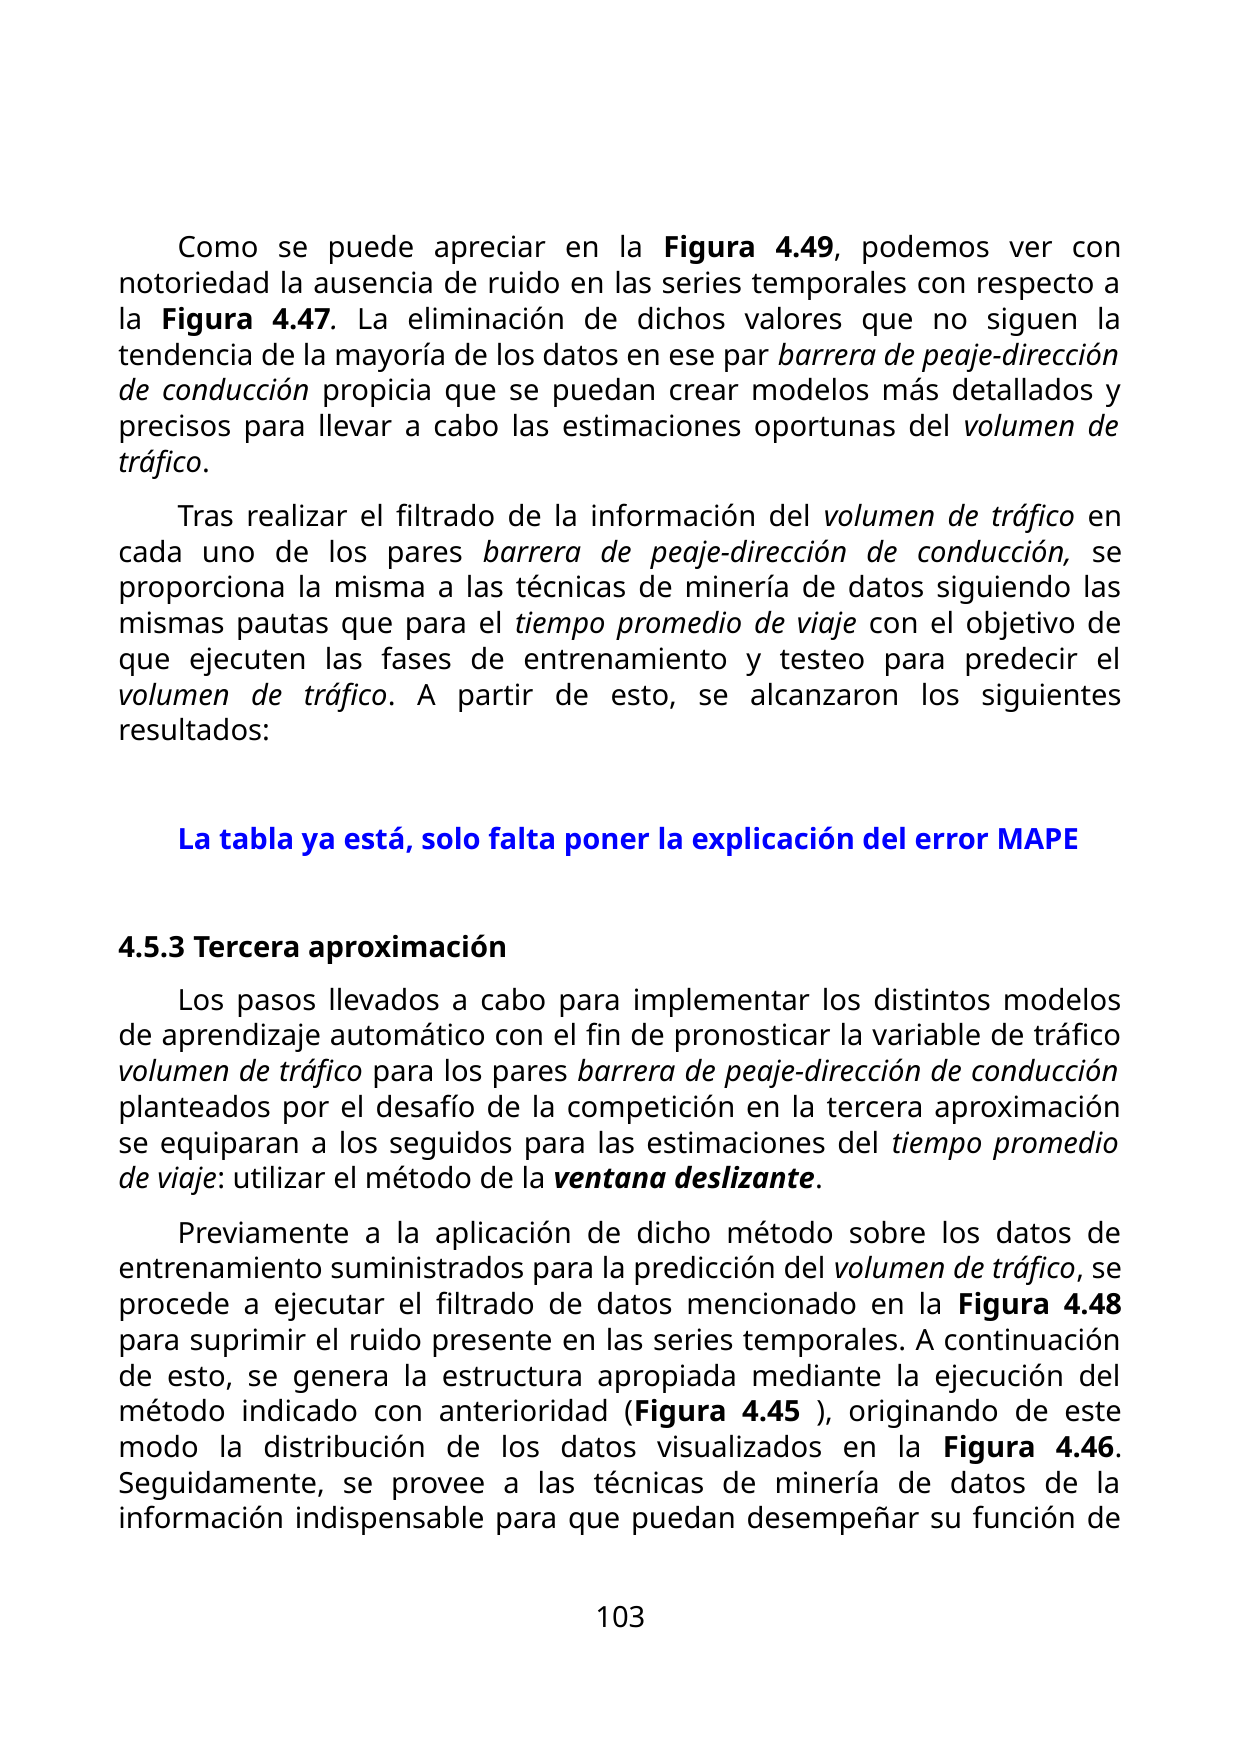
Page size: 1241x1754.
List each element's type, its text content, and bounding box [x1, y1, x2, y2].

text La tabla ya está, solo falta poner la explicación del error MAPE [118, 818, 1122, 858]
text Los pasos llevados a cabo para implementar los distintos modelos de aprendizaje automático con el fin de pronosticar la variable de tráfico volumen de tráfico para los pares barrera de peaje-dirección de conducción planteados por el desafío de la competición en la tercera aproximación se equiparan a los seguidos para las estimaciones del tiempo promedio de viaje: utilizar el método de la ventana deslizante. [118, 979, 1122, 1197]
text Como se puede apreciar en la Figura 4.49, podemos ver con notoriedad la ausencia de ruido en las series temporales con respecto a la Figura 4.47. La eliminación de dichos valores que no siguen la tendencia de la mayoría de los datos en ese par barrera de peaje-dirección de conducción propicia que se puedan crear modelos más detallados y precisos para llevar a cabo las estimaciones oportunas del volumen de tráfico. [118, 227, 1122, 481]
subtitle Tercera aproximación [118, 927, 1122, 966]
text Previamente a la aplicación de dicho método sobre los datos de entrenamiento suministrados para la predicción del volumen de tráfico, se procede a ejecutar el filtrado de datos mencionado en la Figura 4.48 para suprimir el ruido presente en las series temporales. A continuación de esto, se genera la estructura apropiada mediante la ejecución del método indicado con anterioridad (Figura 4.45 ), originando de este modo la distribución de los datos visualizados en la Figura 4.46. Seguidamente, se provee a las técnicas de minería de datos de la información indispensable para que puedan desempeñar su función de [118, 1212, 1122, 1537]
text Tras realizar el filtrado de la información del volumen de tráfico en cada uno de los pares barrera de peaje-dirección de conducción, se proporciona la misma a las técnicas de minería de datos siguiendo las mismas pautas que para el tiempo promedio de viaje con el objetivo de que ejecuten las fases de entrenamiento y testeo para predecir el volumen de tráfico. A partir de esto, se alcanzaron los siguientes resultados: [118, 495, 1122, 749]
